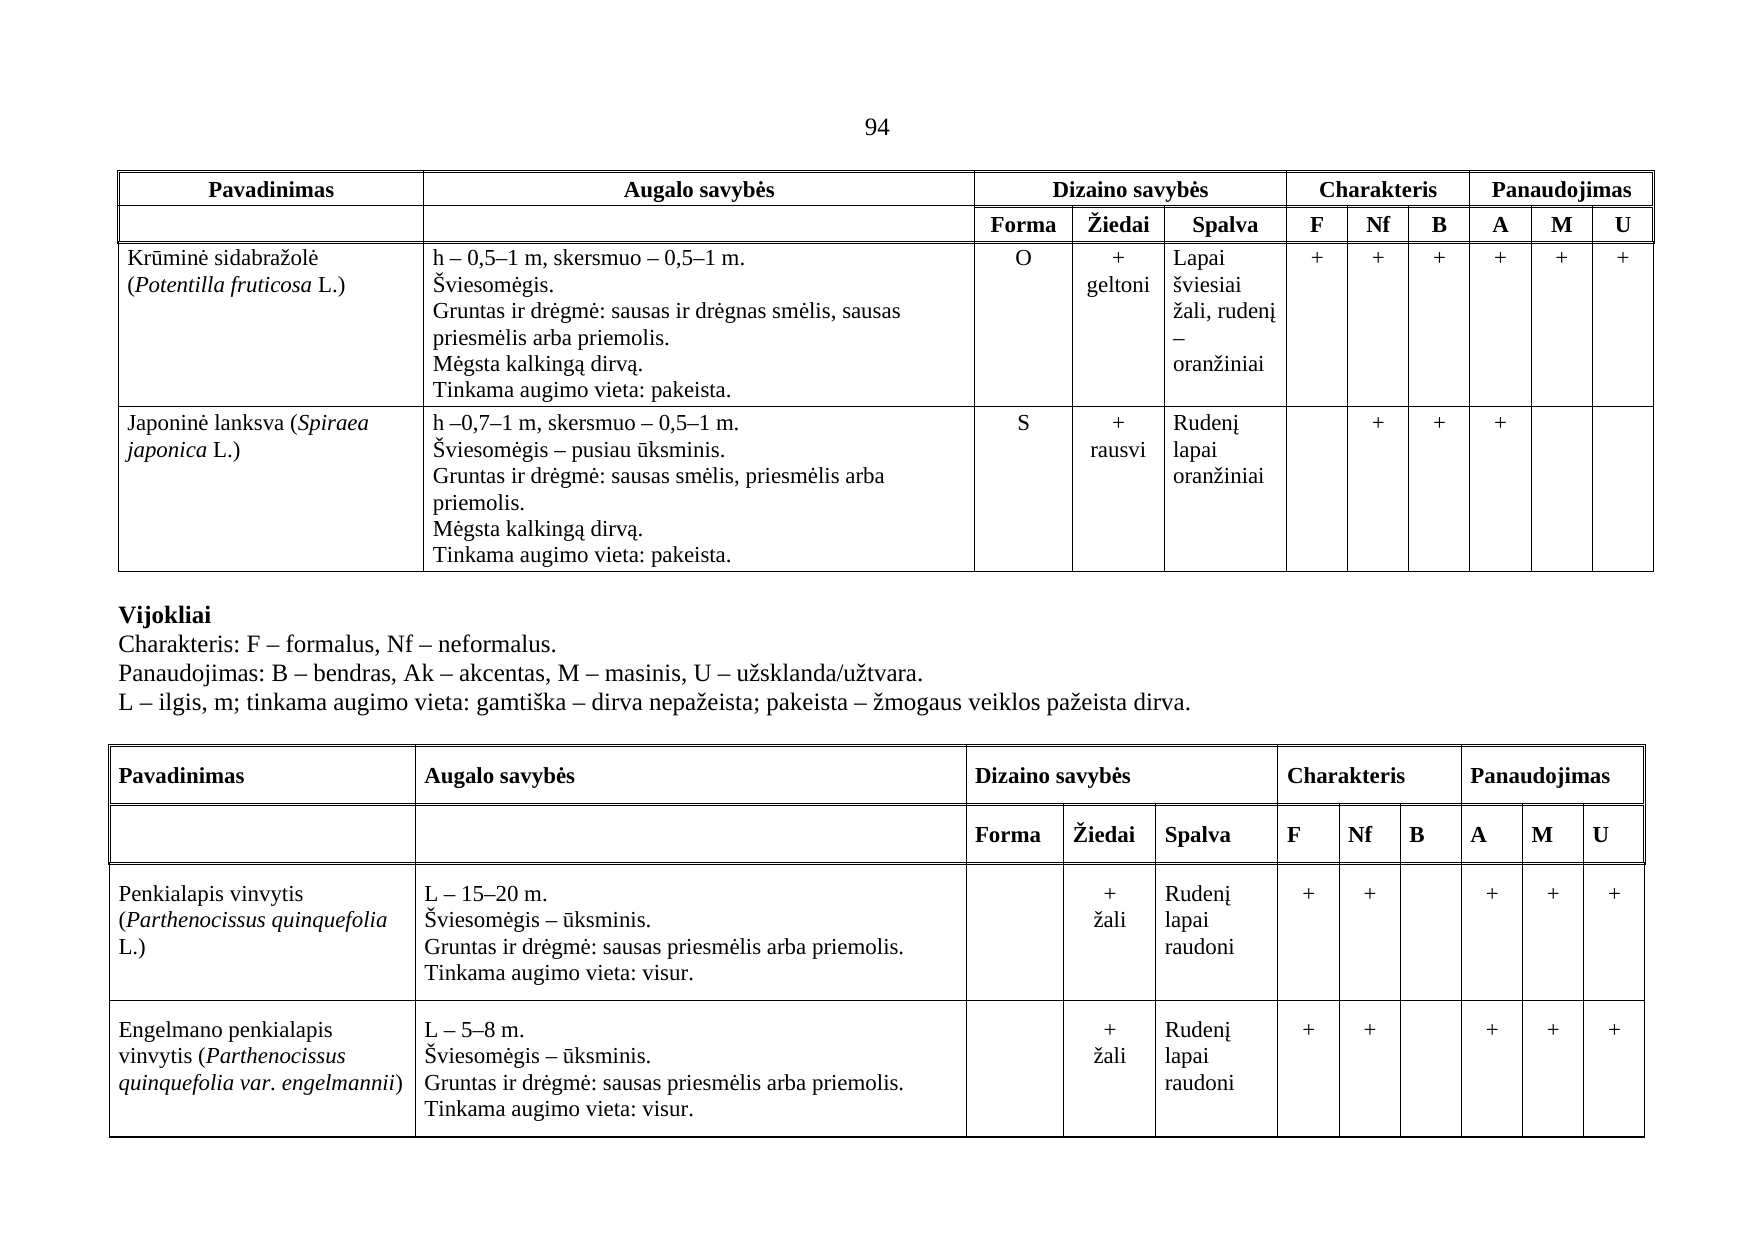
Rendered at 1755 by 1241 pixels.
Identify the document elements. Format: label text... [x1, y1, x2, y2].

table_header Pavadinimas [120, 173, 423, 205]
table_cell Forma [967, 806, 1063, 862]
table_header Panaudojimas [1462, 747, 1643, 803]
table_cell B [1401, 806, 1461, 862]
table_cell + [1348, 244, 1408, 406]
table_cell Forma [975, 208, 1072, 241]
table_cell Žiedai [1073, 208, 1164, 241]
text Charakteris: F – formalus, Nf – neformalus. [118, 629, 1636, 658]
table_cell Spalva [1156, 806, 1277, 862]
table_cell + žali [1064, 865, 1155, 1000]
table_cell + [1593, 244, 1653, 406]
table_cell [967, 865, 1063, 1000]
table_cell A [1470, 208, 1531, 241]
table_header Panaudojimas [1470, 173, 1652, 205]
table_cell Nf [1348, 208, 1408, 241]
table_cell + [1340, 865, 1400, 1000]
text L – ilgis, m; tinkama augimo vieta: gamtiška – dirva nepažeista; pakeista – žmogaus veiklos pažeista dirva. [118, 687, 1636, 715]
table_cell [1593, 407, 1653, 571]
table_cell + [1278, 865, 1339, 1000]
table_cell S [975, 407, 1072, 571]
table_cell [1401, 1001, 1461, 1136]
table_cell + [1409, 407, 1469, 571]
table_cell M [1532, 208, 1592, 241]
table_cell [1532, 407, 1592, 571]
table_cell U [1593, 208, 1652, 241]
table_header Charakteris [1287, 173, 1469, 205]
table_cell Japoninė lanksva (Spiraea japonica L.) [119, 407, 423, 571]
table_cell + [1470, 244, 1531, 406]
table_cell + [1584, 865, 1644, 1000]
table_cell U [1584, 806, 1643, 862]
table_cell [111, 806, 415, 862]
table_header Augalo savybės [424, 173, 974, 205]
table_cell L – 5–8 m. Šviesomėgis – ūksminis. Gruntas ir drėgmė: sausas priesmėlis arba priemolis. Tinkama augimo vieta: visur. [416, 1001, 966, 1136]
table_header Charakteris [1278, 747, 1461, 803]
table_cell + [1584, 1001, 1644, 1136]
table_cell + [1470, 407, 1531, 571]
table_cell + [1523, 1001, 1583, 1136]
table_cell Rudenį lapai raudoni [1156, 1001, 1277, 1136]
table_cell + rausvi [1073, 407, 1164, 571]
table_cell Krūminė sidabražolė (Potentilla fruticosa L.) [119, 244, 423, 406]
table_cell L – 15–20 m. Šviesomėgis – ūksminis. Gruntas ir drėgmė: sausas priesmėlis arba priemolis. Tinkama augimo vieta: visur. [416, 865, 966, 1000]
table_cell + [1287, 244, 1347, 406]
table_cell Engelmano penkialapis vinvytis (Parthenocissus quinquefolia var. engelmannii) [110, 1001, 415, 1136]
table_cell + [1278, 1001, 1339, 1136]
text Panaudojimas: B – bendras, Ak – akcentas, M – masinis, U – užsklanda/užtvara. [118, 658, 1636, 687]
table_cell Nf [1340, 806, 1400, 862]
table_cell Rudenį lapai raudoni [1156, 865, 1277, 1000]
table_cell + [1340, 1001, 1400, 1136]
table_cell + [1462, 1001, 1522, 1136]
table_cell h – 0,5–1 m, skersmuo – 0,5–1 m. Šviesomėgis. Gruntas ir drėgmė: sausas ir drėgnas smėlis, sausas priesmėlis arba priemolis. Mėgsta kalkingą dirvą. Tinkama augimo vieta: pakeista. [424, 244, 974, 406]
table_cell Lapai šviesiai žali, rudenį – oranžiniai [1165, 244, 1286, 406]
table_cell + geltoni [1073, 244, 1164, 406]
table_cell O [975, 244, 1072, 406]
table_header Dizaino savybės [967, 747, 1277, 803]
table_cell + [1409, 244, 1469, 406]
table_header Dizaino savybės [975, 173, 1286, 205]
table_cell A [1462, 806, 1522, 862]
table_cell M [1523, 806, 1583, 862]
table_cell + [1462, 865, 1522, 1000]
table_cell + [1523, 865, 1583, 1000]
table_cell [416, 806, 966, 862]
table_cell Spalva [1165, 208, 1286, 241]
table_cell B [1409, 208, 1469, 241]
table_cell [120, 206, 423, 241]
text Vijokliai [118, 600, 1636, 629]
table_cell + [1532, 244, 1592, 406]
table_cell Rudenį lapai oranžiniai [1165, 407, 1286, 571]
table_cell [967, 1001, 1063, 1136]
table_cell Penkialapis vinvytis (Parthenocissus quinquefolia L.) [110, 865, 415, 1000]
table_cell h –0,7–1 m, skersmuo – 0,5–1 m. Šviesomėgis – pusiau ūksminis. Gruntas ir drėgmė: sausas smėlis, priesmėlis arba priemolis. Mėgsta kalkingą dirvą. Tinkama augimo vieta: pakeista. [424, 407, 974, 571]
table_cell F [1287, 208, 1347, 241]
table_cell + žali [1064, 1001, 1155, 1136]
table_cell + [1348, 407, 1408, 571]
table_header Pavadinimas [111, 747, 415, 803]
table_header Augalo savybės [416, 747, 966, 803]
table_cell [1401, 865, 1461, 1000]
table_cell [1287, 407, 1347, 571]
table_cell F [1278, 806, 1339, 862]
table_cell Žiedai [1064, 806, 1155, 862]
table_cell [424, 206, 974, 241]
